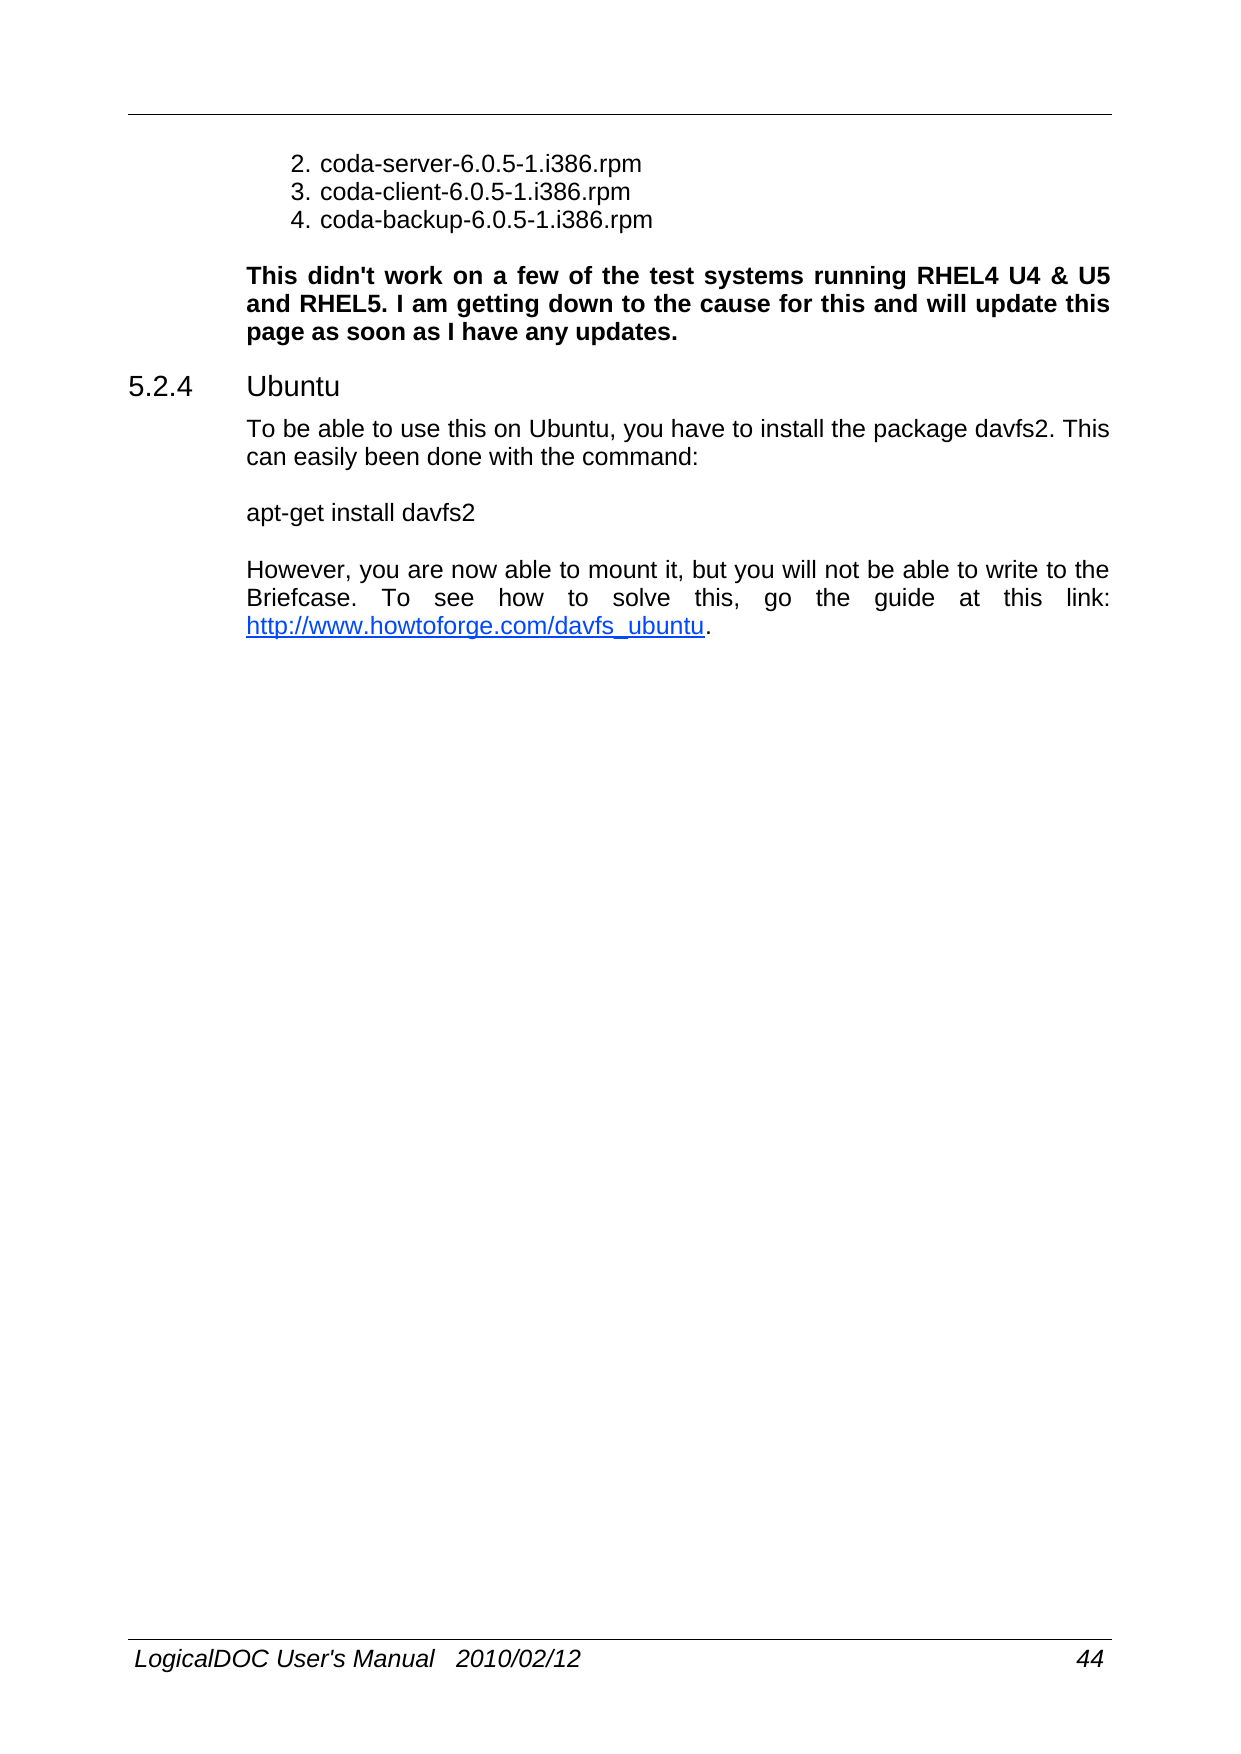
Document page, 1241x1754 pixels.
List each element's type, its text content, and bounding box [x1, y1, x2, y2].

text To be able to use this on Ubuntu, you have to install the package davfs2. This can easily been done with the command: [246, 415, 1112, 471]
list coda-server-6.0.5-1.i386.rpm [290, 150, 1112, 178]
subtitle Ubuntu [128, 370, 1112, 403]
text apt-get install davfs2 [246, 499, 1112, 527]
text However, you are now able to mount it, but you will not be able to write to the Briefcase. To see how to solve this, go the guide at this link: http://www.howtoforge.com/davfs_ubuntu. [246, 556, 1112, 640]
list coda-backup-6.0.5-1.i386.rpm [290, 206, 1112, 234]
text This didn't work on a few of the test systems running RHEL4 U4 & U5 and RHEL5. I am getting down to the cause for this and will update this page as soon as I have any updates. [246, 262, 1112, 345]
list coda-client-6.0.5-1.i386.rpm [290, 178, 1112, 206]
